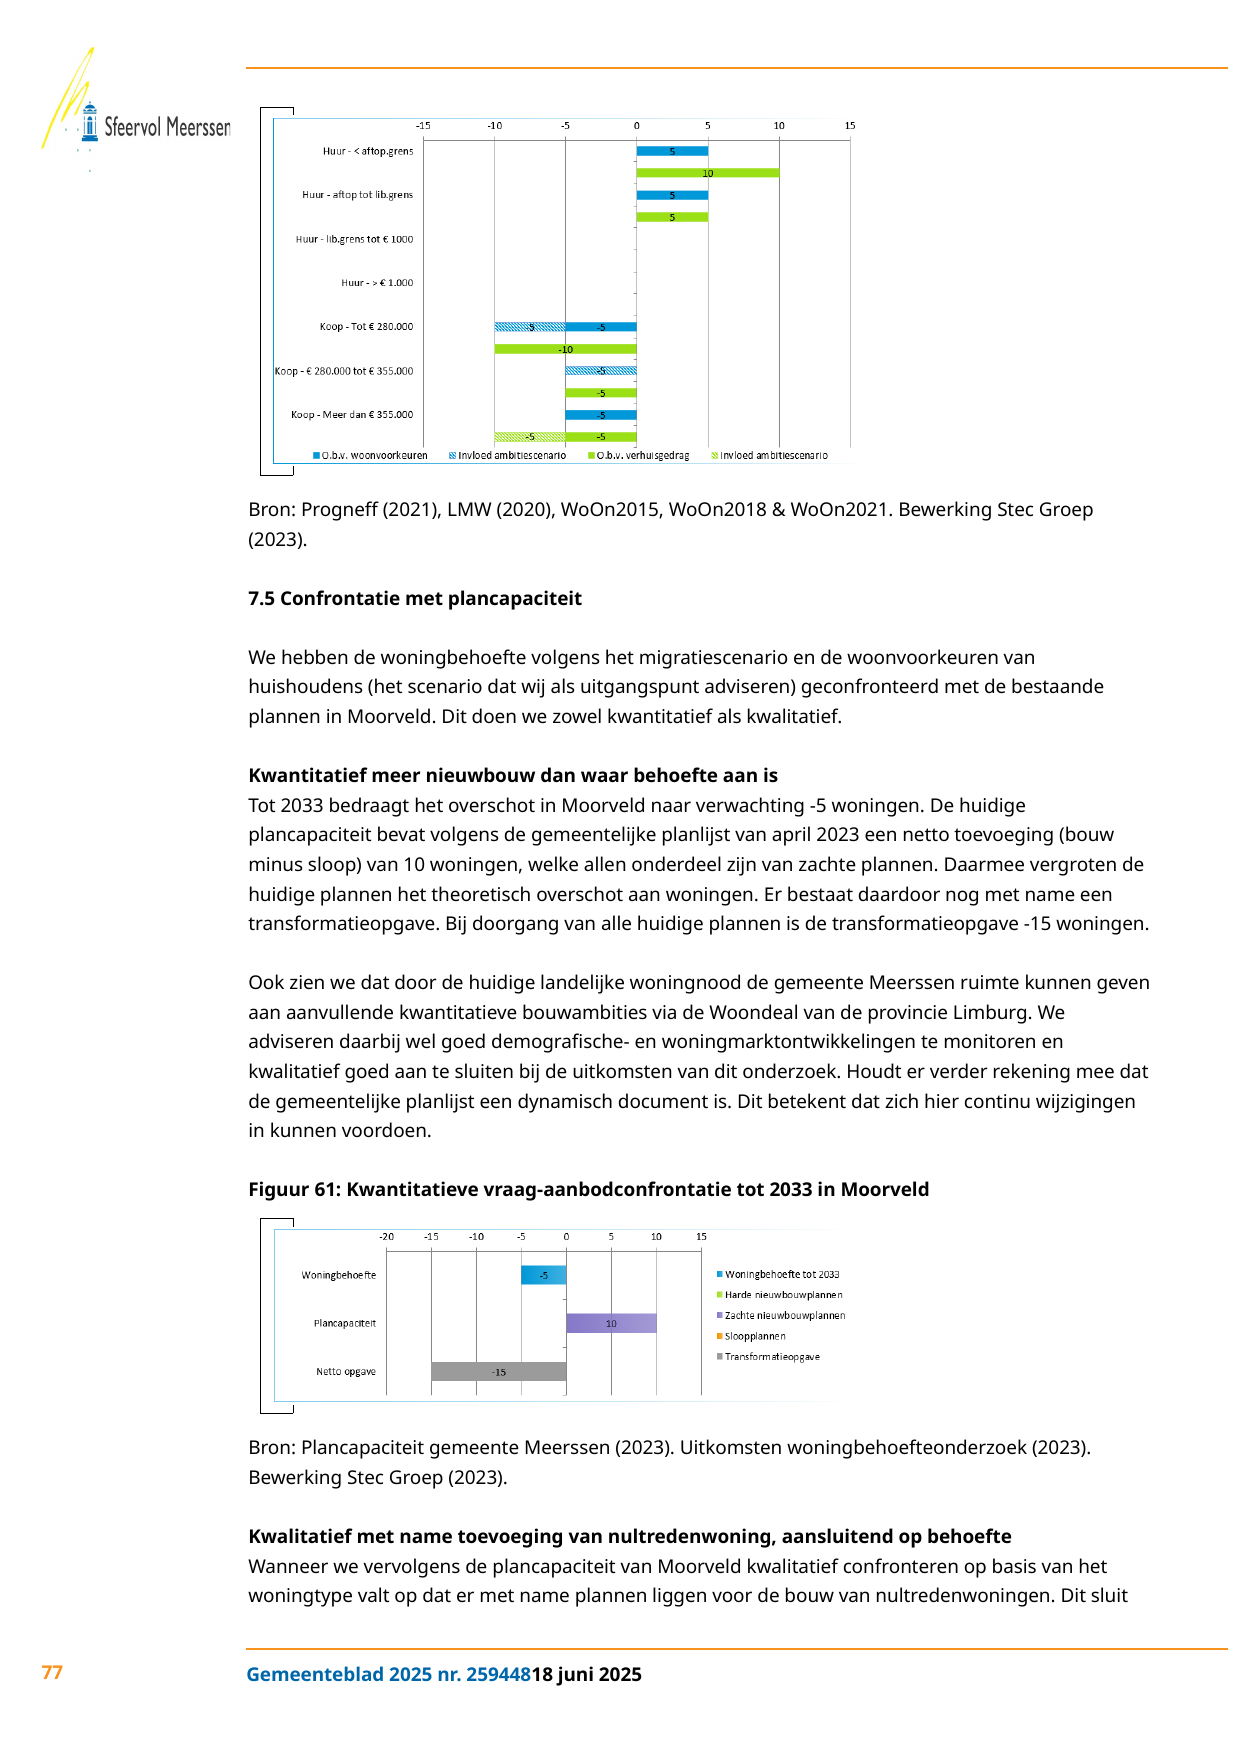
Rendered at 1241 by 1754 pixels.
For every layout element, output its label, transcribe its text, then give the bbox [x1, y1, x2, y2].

text We hebben de woningbehoefte volgens het migratiescenario en de woonvoorkeuren van huishoudens (het scenario dat wij als uitgangspunt adviseren) geconfronteerd met de bestaande plannen in Moorveld. Dit doen we zowel kwantitatief als kwalitatief. [248, 644, 1152, 729]
text Figuur 61: Kwantitatieve vraag-aanbodconfrontatie tot 2033 in Moorveld [248, 1177, 1152, 1202]
text Bron: Plancapaciteit gemeente Meerssen (2023). Uitkomsten woningbehoefteonderzoek (2023). Bewerking Stec Groep (2023). [248, 1434, 1152, 1490]
text Bron: Progneff (2021), LMW (2020), WoOn2015, WoOn2018 & WoOn2021. Bewerking Stec Groep (2023). [248, 496, 1152, 551]
text Kwalitatief met name toevoeging van nultredenwoning, aansluitend op behoefte [248, 1523, 1152, 1549]
text Ook zien we dat door de huidige landelijke woningnood de gemeente Meerssen ruimte kunnen geven aan aanvullende kwantitatieve bouwambities via de Woondeal van de provincie Limburg. We adviseren daarbij wel goed demografische- en woningmarktontwikkelingen te monitoren en kwalitatief goed aan te sluiten bij de uitkomsten van dit onderzoek. Houdt er verder rekening mee dat de gemeentelijke planlijst een dynamisch document is. Dit betekent dat zich hier continu wijzigingen in kunnen voordoen. [248, 969, 1152, 1143]
picture [41, 47, 231, 172]
picture [268, 115, 860, 466]
text 7.5 Confrontatie met plancapaciteit [248, 585, 1152, 611]
text Wanneer we vervolgens de plancapaciteit van Moorveld kwalitatief confronteren op basis van het woningtype valt op dat er met name plannen liggen voor de bouw van nultredenwoningen. Dit sluit [248, 1553, 1152, 1608]
text Tot 2033 bedraagt het overschot in Moorveld naar verwachting -5 woningen. De huidige plancapaciteit bevat volgens de gemeentelijke planlijst van april 2023 een netto toevoeging (bouw minus sloop) van 10 woningen, welke allen onderdeel zijn van zachte plannen. Daarmee vergroten de huidige plannen het theoretisch overschot aan woningen. Er bestaat daardoor nog met name een transformatieopgave. Bij doorgang van alle huidige plannen is de transformatieopgave -15 woningen. [248, 792, 1152, 936]
text Kwantitatief meer nieuwbouw dan waar behoefte aan is [248, 762, 1152, 788]
picture [268, 1227, 860, 1405]
